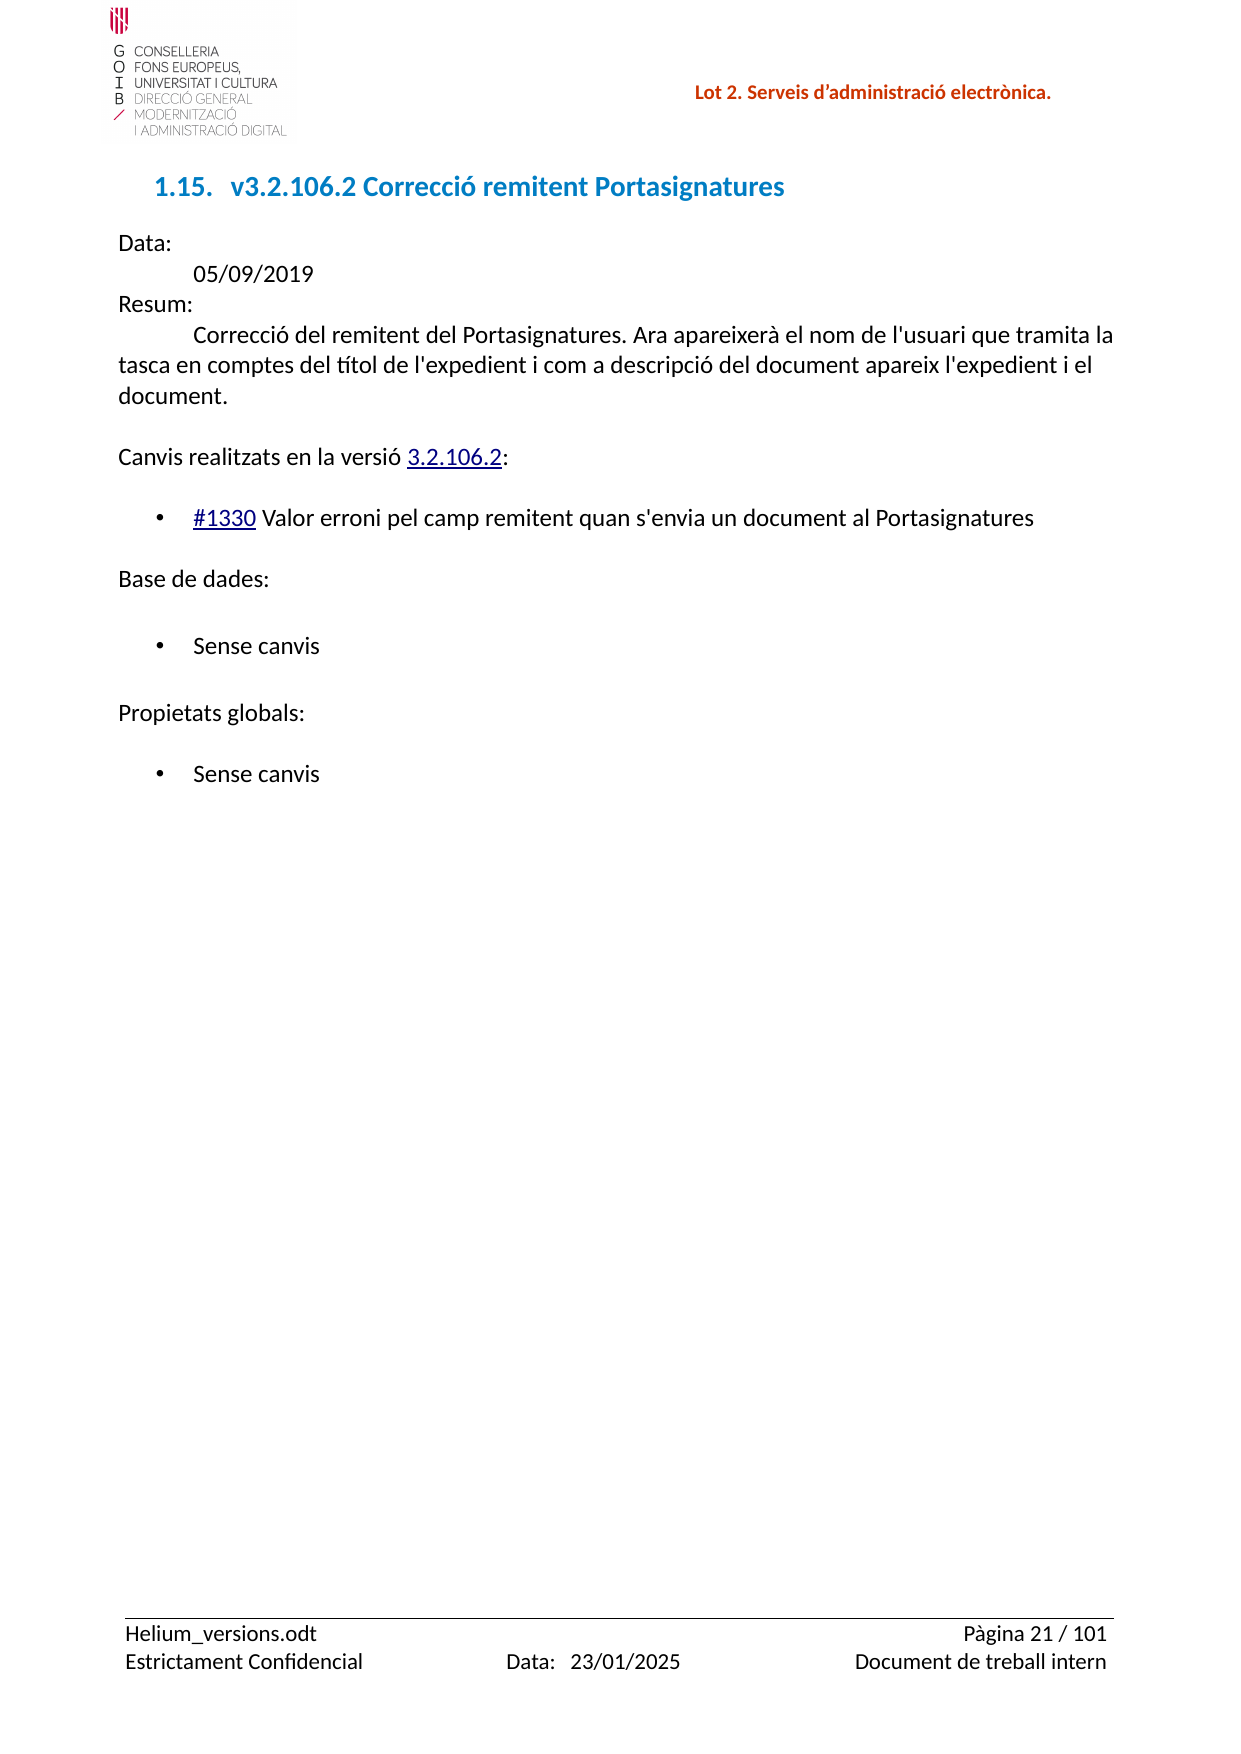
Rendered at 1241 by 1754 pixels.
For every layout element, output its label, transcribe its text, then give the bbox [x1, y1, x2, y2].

list #1330 Valor erroni pel camp remitent quan s'envia un document al Portasignatures [156, 502, 1122, 533]
text Propietats globals: [118, 697, 1122, 728]
text Correcció del remitent del Portasignatures. Ara apareixerà el nom de l'usuari que tramita la tasca en comptes del títol de l'expedient i com a descripció del document apareix l'expedient i el document. [118, 319, 1122, 411]
text 05/09/2019 [118, 258, 1122, 289]
text Canvis realitzats en la versió 3.2.106.2: [118, 441, 1122, 472]
text Resum: [118, 289, 1122, 319]
list Sense canvis [156, 758, 1122, 789]
subtitle v3.2.106.2 Correcció remitent Portasignatures [153, 168, 1122, 204]
text Base de dades: [118, 563, 1122, 594]
picture [100, 0, 297, 144]
text Data: [118, 228, 1122, 258]
list Sense canvis [156, 630, 1122, 661]
